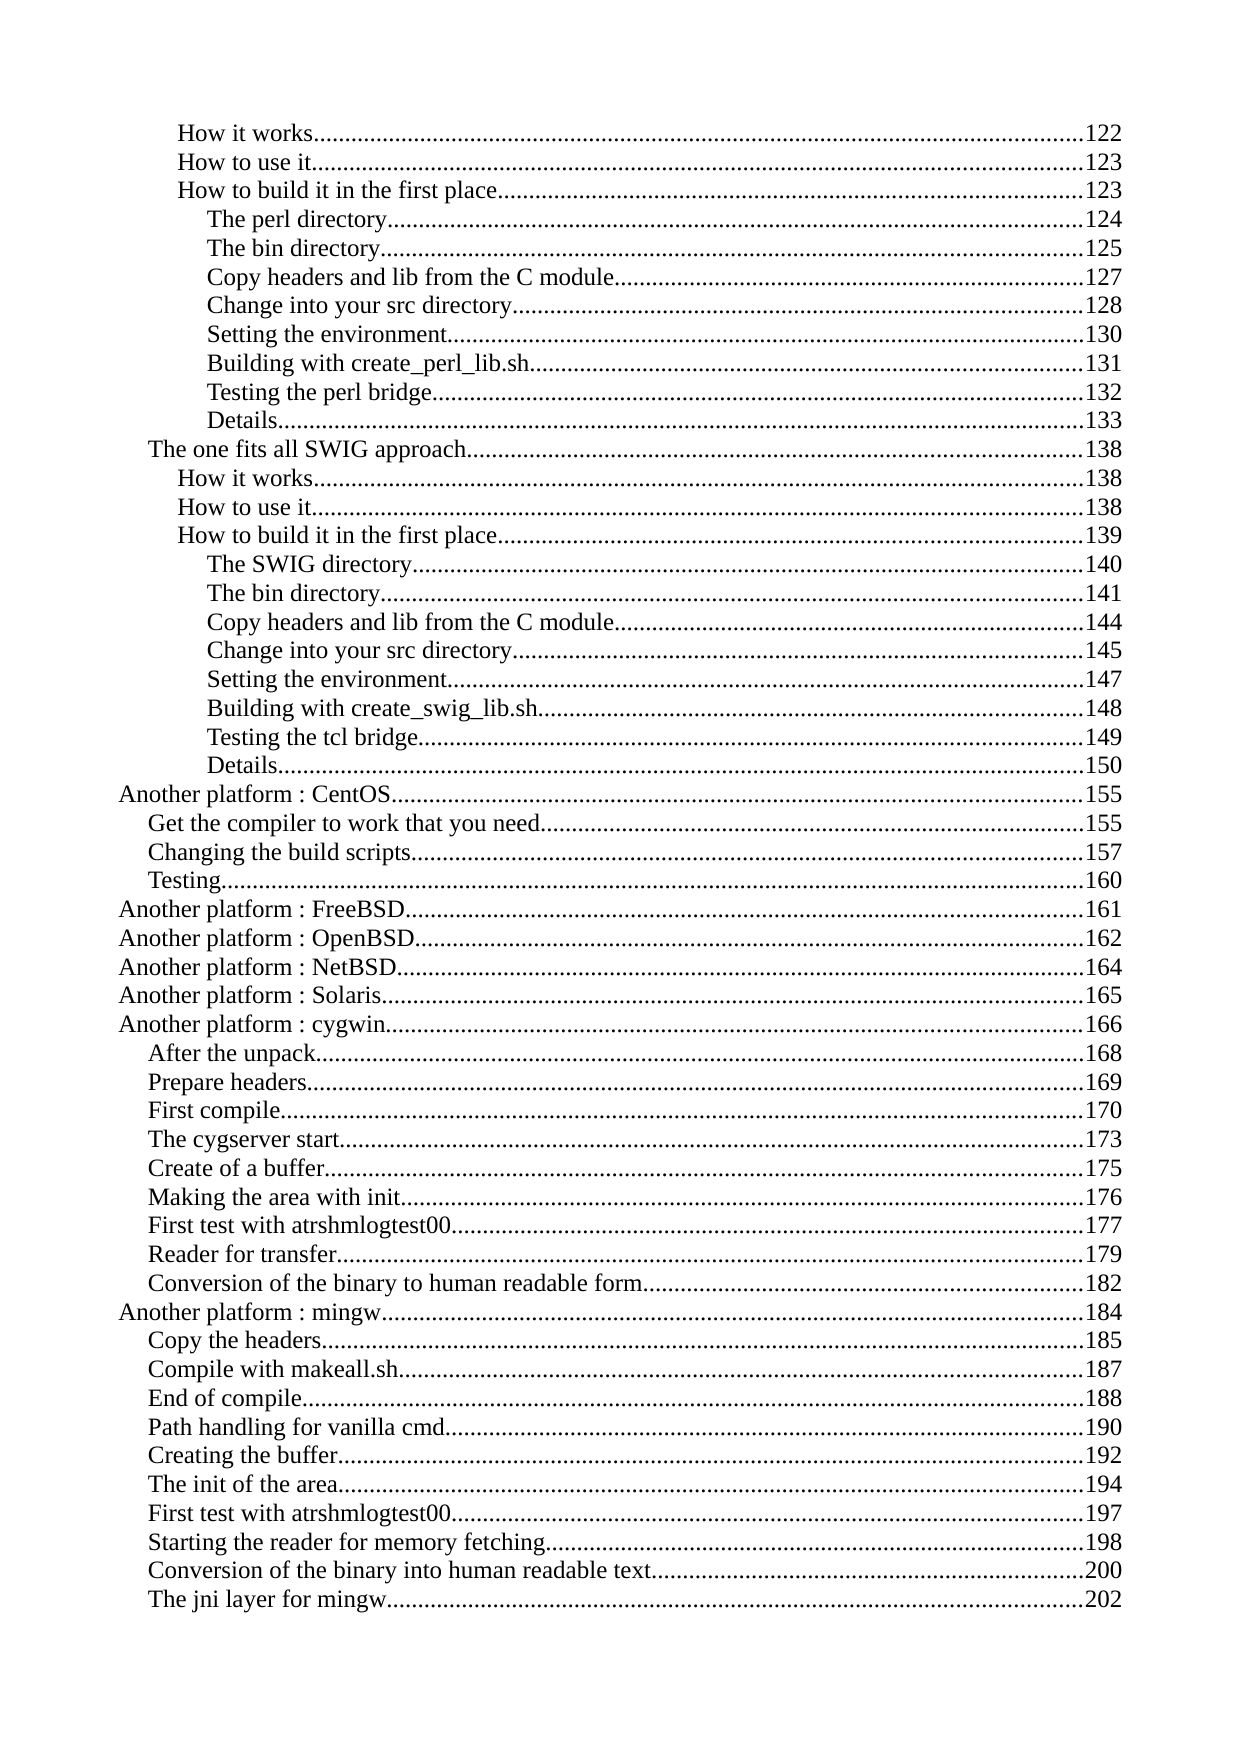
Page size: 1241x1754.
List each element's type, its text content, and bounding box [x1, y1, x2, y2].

text Copy the headers 185 [148, 1326, 1122, 1354]
text The SWIG directory 140 [207, 549, 1122, 578]
text How to use it 138 [177, 492, 1122, 521]
text Conversion of the binary into human readable text 200 [148, 1556, 1122, 1584]
text Change into your src directory 145 [207, 636, 1122, 664]
text Get the compiler to work that you need 155 [148, 808, 1122, 837]
text Testing the perl bridge 132 [207, 377, 1122, 406]
text Setting the environment 130 [207, 319, 1122, 348]
text How to build it in the first place 139 [177, 521, 1122, 549]
text Another platform : mingw 184 [118, 1297, 1122, 1326]
text Copy headers and lib from the C module 127 [207, 262, 1122, 291]
text Reader for transfer 179 [148, 1239, 1122, 1268]
text Testing 160 [148, 866, 1122, 894]
text The bin directory 141 [207, 578, 1122, 607]
text How it works 122 [177, 118, 1122, 147]
text How it works 138 [177, 463, 1122, 492]
text Creating the buffer 192 [148, 1441, 1122, 1469]
text Create of a buffer 175 [148, 1153, 1122, 1182]
text Details 150 [207, 751, 1122, 779]
text Copy headers and lib from the C module 144 [207, 607, 1122, 636]
text Change into your src directory 128 [207, 291, 1122, 319]
text Building with create_perl_lib.sh 131 [207, 348, 1122, 377]
text First compile 170 [148, 1096, 1122, 1124]
text Setting the environment 147 [207, 664, 1122, 693]
text After the unpack 168 [148, 1038, 1122, 1067]
text Path handling for vanilla cmd 190 [148, 1412, 1122, 1441]
text First test with atrshmlogtest00 197 [148, 1498, 1122, 1527]
text Another platform : cygwin 166 [118, 1009, 1122, 1038]
text Making the area with init 176 [148, 1182, 1122, 1211]
text The perl directory 124 [207, 204, 1122, 233]
text Another platform : CentOS 155 [118, 779, 1122, 808]
text Conversion of the binary to human readable form 182 [148, 1268, 1122, 1297]
text The bin directory 125 [207, 233, 1122, 262]
text Building with create_swig_lib.sh 148 [207, 693, 1122, 722]
text Compile with makeall.sh 187 [148, 1354, 1122, 1383]
text First test with atrshmlogtest00 177 [148, 1211, 1122, 1239]
text Another platform : OpenBSD 162 [118, 923, 1122, 952]
text Changing the build scripts 157 [148, 837, 1122, 866]
text Prepare headers 169 [148, 1067, 1122, 1096]
text The cygserver start 173 [148, 1124, 1122, 1153]
text Testing the tcl bridge 149 [207, 722, 1122, 751]
text The one fits all SWIG approach 138 [148, 434, 1122, 463]
text End of compile 188 [148, 1383, 1122, 1412]
text Details 133 [207, 406, 1122, 434]
text How to build it in the first place 123 [177, 176, 1122, 204]
text The jni layer for mingw 202 [148, 1584, 1122, 1613]
text Another platform : NetBSD 164 [118, 952, 1122, 981]
text The init of the area 194 [148, 1469, 1122, 1498]
text Another platform : FreeBSD 161 [118, 894, 1122, 923]
text Starting the reader for memory fetching 198 [148, 1527, 1122, 1556]
text Another platform : Solaris 165 [118, 981, 1122, 1009]
text How to use it 123 [177, 147, 1122, 176]
